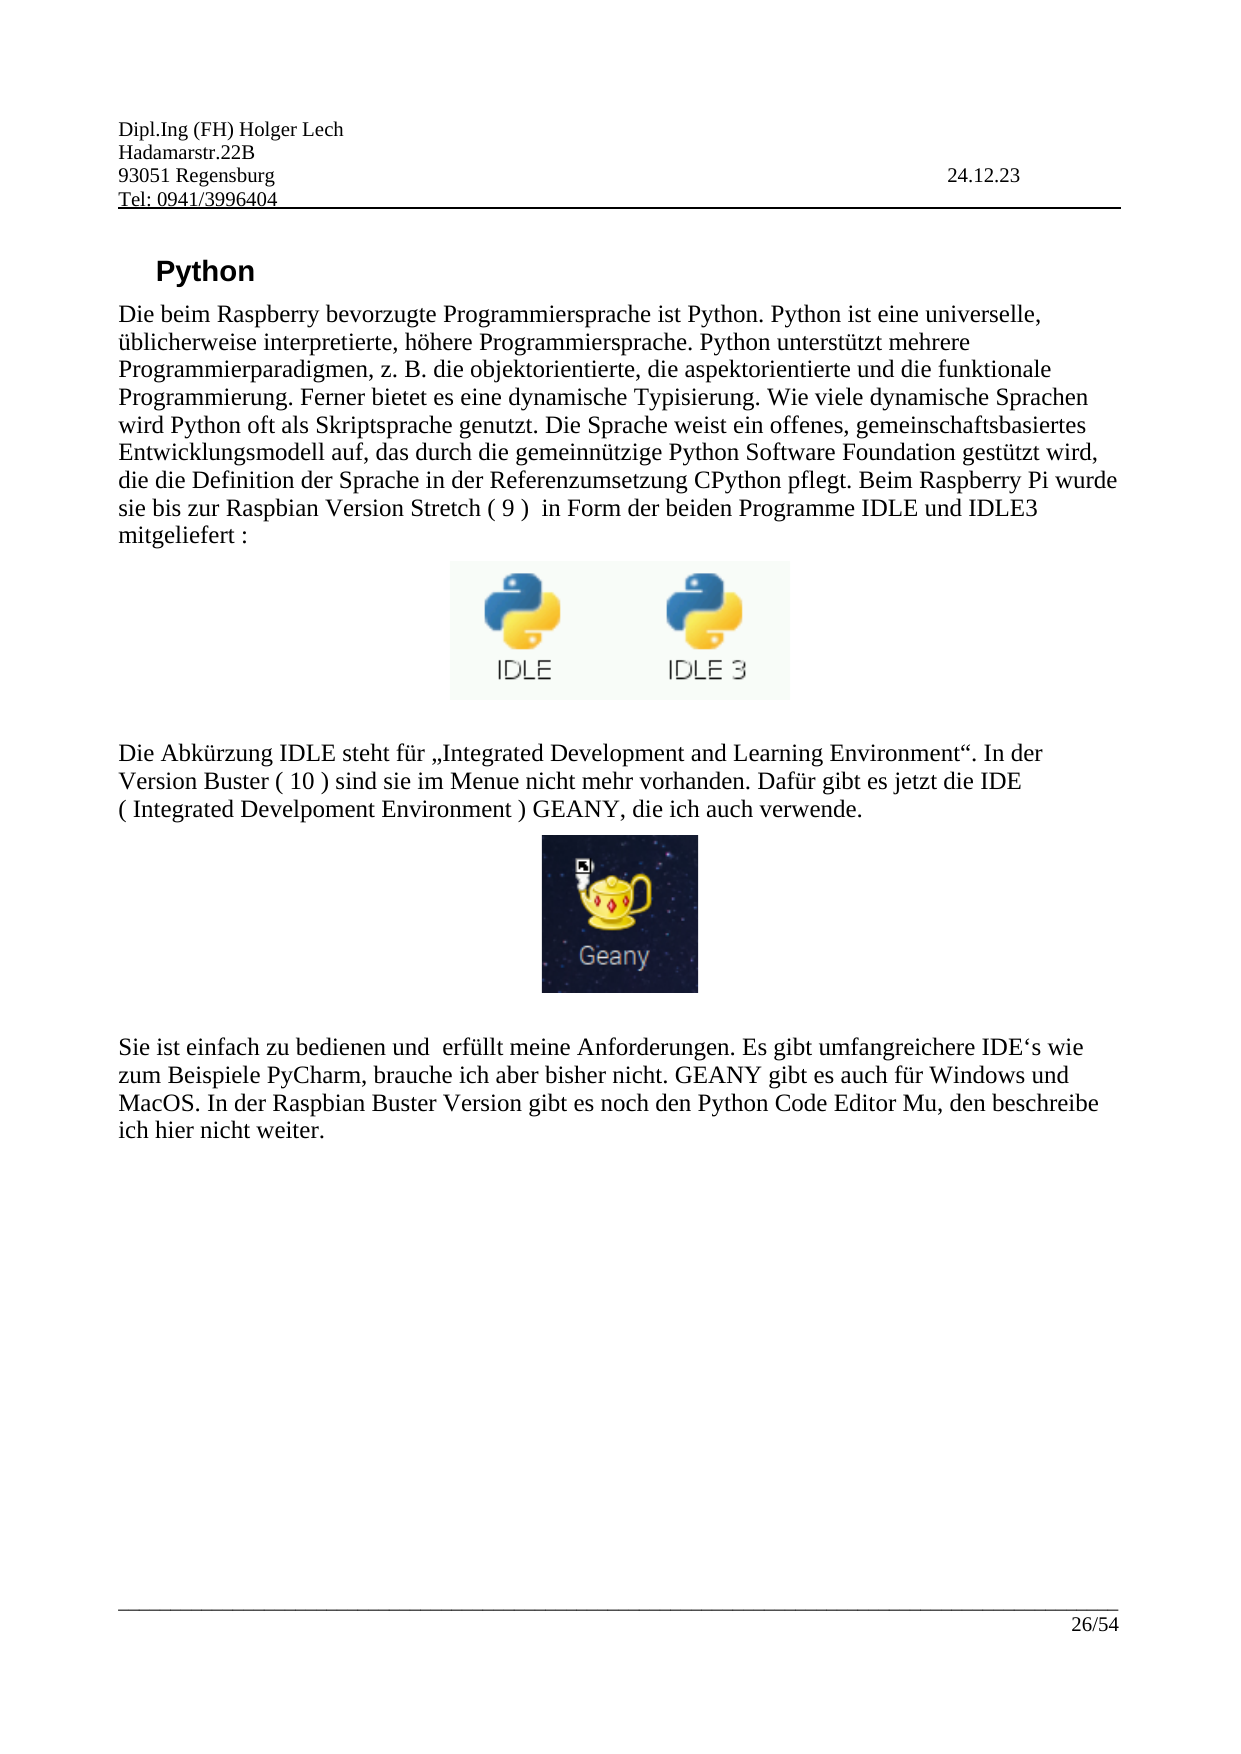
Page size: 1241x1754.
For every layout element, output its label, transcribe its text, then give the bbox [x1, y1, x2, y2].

text Die beim Raspberry bevorzugte Programmiersprache ist Python. Python ist eine universelle, üblicherweise interpretierte, höhere Programmiersprache. Python unterstützt mehrere Programmierparadigmen, z. B. die objektorientierte, die aspektorientierte und die funktionale Programmierung. Ferner bietet es eine dynamische Typisierung. Wie viele dynamische Sprachen wird Python oft als Skriptsprache genutzt. Die Sprache weist ein offenes, gemeinschaftsbasiertes Entwicklungsmodell auf, das durch die gemeinnützige Python Software Foundation gestützt wird, die die Definition der Sprache in der Referenzumsetzung CPython pflegt. Beim Raspberry Pi wurde sie bis zur Raspbian Version Stretch ( 9 ) in Form der beiden Programme IDLE und IDLE3 mitgeliefert : [118, 300, 1122, 549]
text Sie ist einfach zu bedienen und erfüllt meine Anforderungen. Es gibt umfangreichere IDE‘s wie zum Beispiele PyCharm, brauche ich aber bisher nicht. GEANY gibt es auch für Windows und MacOS. In der Raspbian Buster Version gibt es noch den Python Code Editor Mu, den beschreibe ich hier nicht weiter. [118, 1033, 1122, 1144]
picture [449, 561, 791, 700]
picture [541, 835, 699, 993]
text Die Abkürzung IDLE steht für „Integrated Development and Learning Environment“. In der Version Buster ( 10 ) sind sie im Menue nicht mehr vorhanden. Dafür gibt es jetzt die IDE ( Integrated Develpoment Environment ) GEANY, die ich auch verwende. [118, 739, 1122, 823]
subtitle Python [118, 255, 1122, 287]
